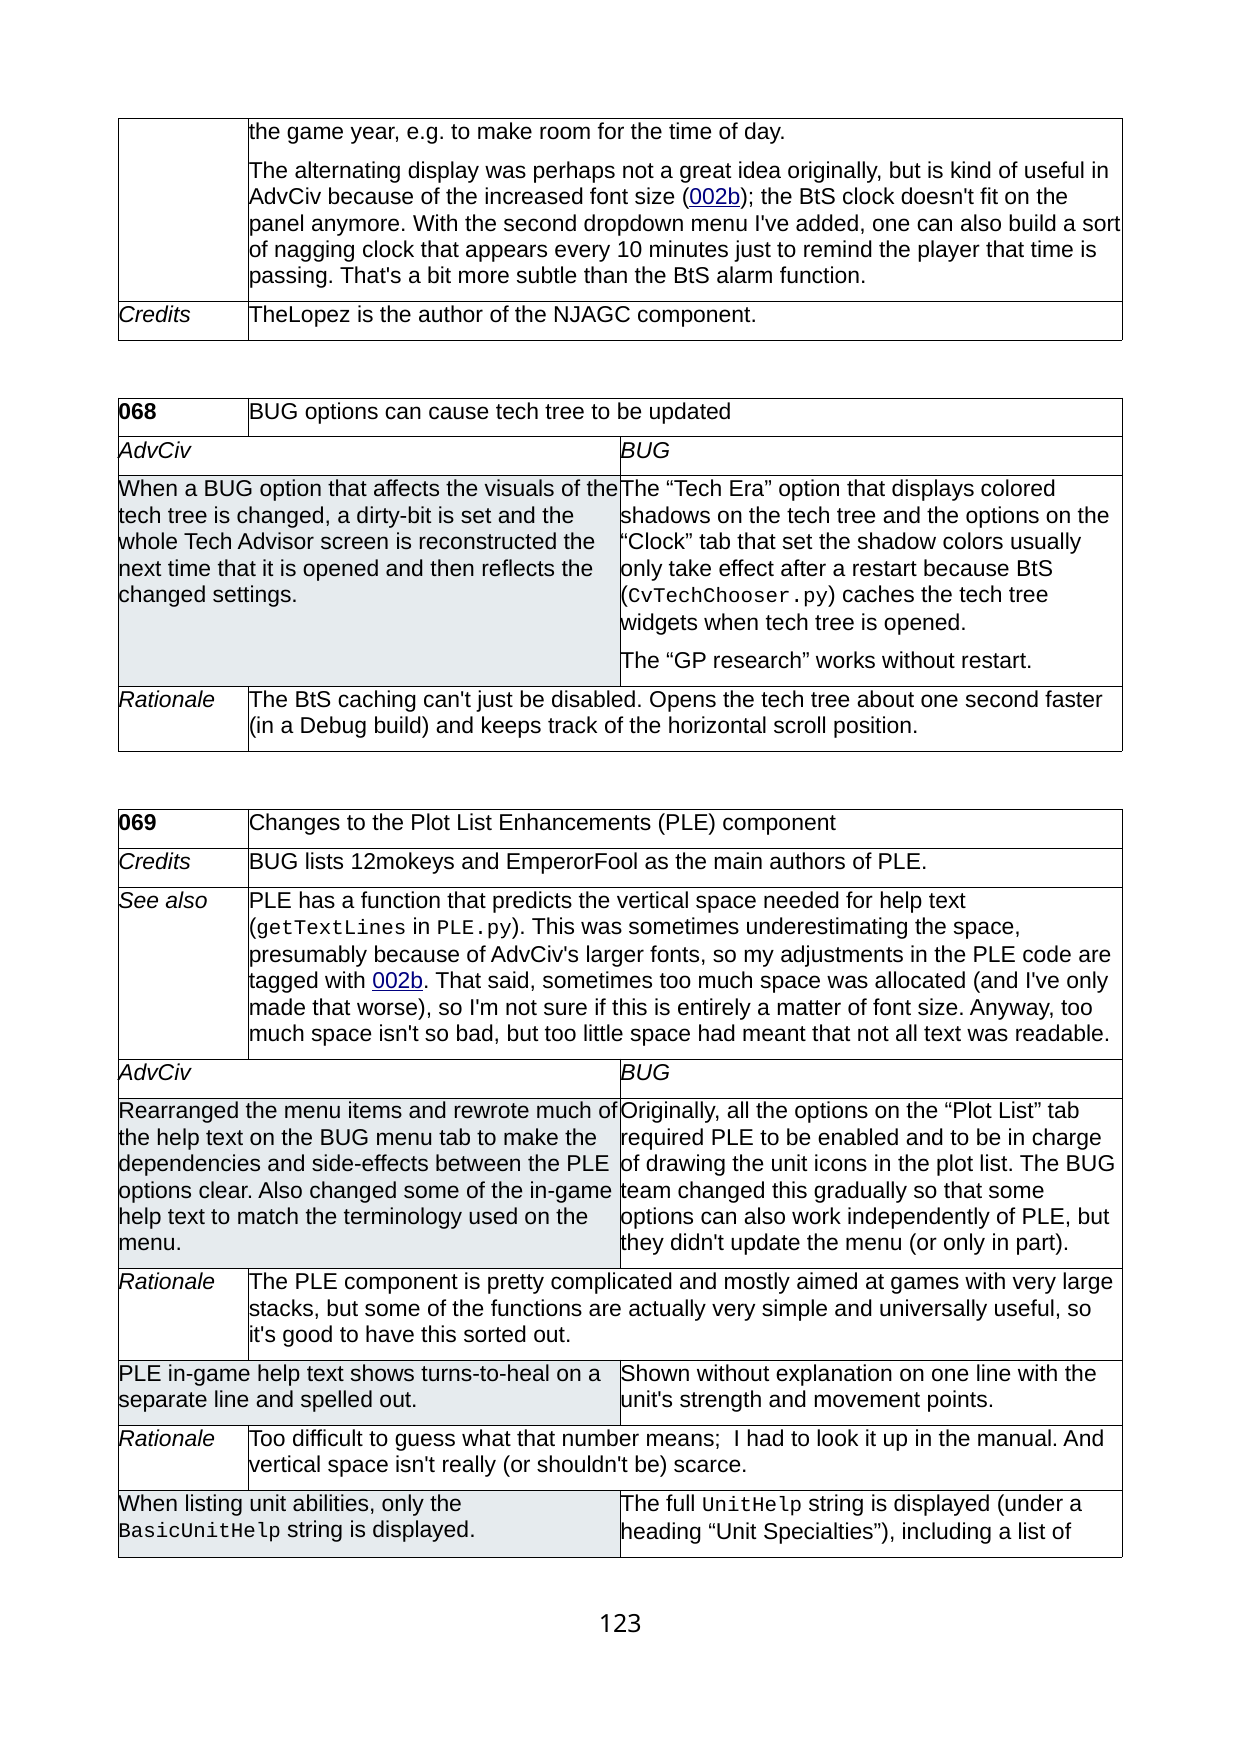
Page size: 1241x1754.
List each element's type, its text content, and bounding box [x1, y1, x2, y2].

table_cell AdvCiv [119, 1060, 620, 1097]
table_cell The BtS caching can't just be disabled. Opens the tech tree about one second faster (in a Debug build) and keeps track of the horizontal scroll position. [249, 687, 1122, 751]
table_header 068 [119, 399, 248, 436]
table_cell Rearranged the menu items and rewrote much of the help text on the BUG menu tab to make the dependencies and side-effects between the PLE options clear. Also changed some of the in-game help text to match the terminology used on the menu. [119, 1099, 620, 1268]
table_cell The full UnitHelp string is displayed (under a heading “Unit Specialties”), including a list of [621, 1491, 1122, 1557]
table_cell Credits [119, 849, 248, 887]
table_cell BUG [621, 437, 1122, 475]
table_cell the game year, e.g. to make room for the time of day. The alternating display was perhaps not a great idea originally, but is kind of useful in AdvCiv because of the increased font size (002b); the BtS clock doesn't fit on the panel anymore. With the second dropdown menu I've added, one can also build a sort of nagging clock that appears every 10 minutes just to remind the player that time is passing. That's a bit more subtle than the BtS alarm function. [249, 119, 1122, 301]
table_cell BUG lists 12mokeys and EmperorFool as the main authors of PLE. [249, 849, 1122, 887]
table_cell See also [119, 888, 248, 1058]
table_header BUG options can cause tech tree to be updated [249, 399, 1122, 436]
table_cell The “Tech Era” option that displays colored shadows on the tech tree and the options on the “Clock” tab that set the shadow colors usually only take effect after a restart because BtS (CvTechChooser.py) caches the tech tree widgets when tech tree is opened. The “GP research” works without restart. [621, 476, 1122, 686]
table_cell PLE has a function that predicts the vertical space needed for help text (getTextLines in PLE.py). This was sometimes underestimating the space, presumably because of AdvCiv's larger fonts, so my adjustments in the PLE code are tagged with 002b. That said, sometimes too much space was allocated (and I've only made that worse), so I'm not sure if this is entirely a matter of font size. Anyway, too much space isn't so bad, but too little space had meant that not all text was readable. [249, 888, 1122, 1058]
table_cell Rationale [119, 687, 248, 751]
table_header Changes to the Plot List Enhancements (PLE) component [249, 810, 1122, 848]
table_cell Shown without explanation on one line with the unit's strength and movement points. [621, 1361, 1122, 1425]
table_cell Too difficult to guess what that number means; I had to look it up in the manual. And vertical space isn't really (or shouldn't be) scarce. [249, 1426, 1122, 1490]
table_cell AdvCiv [119, 437, 620, 475]
table_cell TheLopez is the author of the NJAGC component. [249, 302, 1122, 340]
table_cell [119, 119, 248, 301]
table_cell Rationale [119, 1426, 248, 1490]
table_cell The PLE component is pretty complicated and mostly aimed at games with very large stacks, but some of the functions are actually very simple and universally useful, so it's good to have this sorted out. [249, 1269, 1122, 1359]
table_cell When a BUG option that affects the visuals of the tech tree is changed, a dirty-bit is set and the whole Tech Advisor screen is reconstructed the next time that it is opened and then reflects the changed settings. [119, 476, 620, 686]
table_cell Originally, all the options on the “Plot List” tab required PLE to be enabled and to be in charge of drawing the unit icons in the plot list. The BUG team changed this gradually so that some options can also work independently of PLE, but they didn't update the menu (or only in part). [621, 1099, 1122, 1268]
table_cell When listing unit abilities, only the BasicUnitHelp string is displayed. [119, 1491, 620, 1557]
table_cell BUG [621, 1060, 1122, 1097]
table_header 069 [119, 810, 248, 848]
table_cell Rationale [119, 1269, 248, 1359]
table_cell Credits [119, 302, 248, 340]
table_cell PLE in-game help text shows turns-to-heal on a separate line and spelled out. [119, 1361, 620, 1425]
